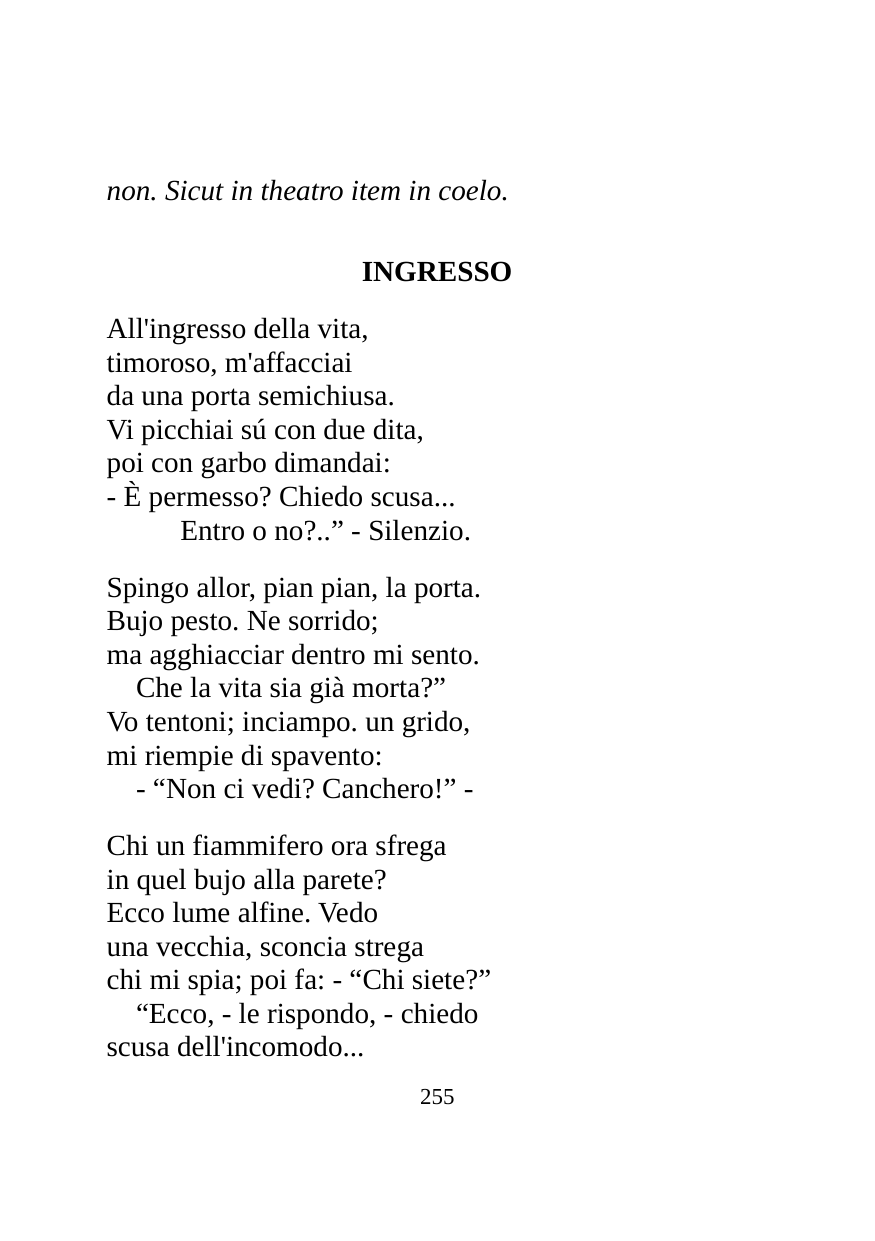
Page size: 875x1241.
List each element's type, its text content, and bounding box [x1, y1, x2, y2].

text Bujo pesto. Ne sorrido; [106, 603, 768, 637]
text poi con garbo dimandai: [106, 446, 768, 479]
text Vo tentoni; inciampo. un grido, [106, 704, 768, 738]
text in quel bujo alla parete? [106, 862, 768, 895]
text - È permesso? Chiedo scusa... [106, 479, 768, 513]
text chi mi spia; poi fa: - “Chi siete?” [106, 962, 768, 996]
text Spingo allor, pian pian, la porta. [106, 570, 768, 603]
text Che la vita sia già morta?” [136, 671, 768, 704]
text Chi un fiammifero ora sfrega [106, 828, 768, 862]
text ma agghiacciar dentro mi sento. [106, 637, 768, 671]
text una vecchia, sconcia strega [106, 929, 768, 962]
text “Ecco, - le rispondo, - chiedo [136, 996, 768, 1029]
text Vi picchiai sú con due dita, [106, 412, 768, 446]
text timoroso, m'affacciai [106, 345, 768, 378]
text da una porta semichiusa. [106, 378, 768, 412]
subtitle INGRESSO [106, 254, 768, 288]
text All'ingresso della vita, [106, 311, 768, 345]
text non. Sicut in theatro item in coelo. [106, 173, 768, 207]
text Ecco lume alfine. Vedo [106, 895, 768, 929]
text scusa dell'incomodo... [106, 1029, 768, 1063]
text mi riempie di spavento: [106, 738, 768, 771]
text - “Non ci vedi? Canchero!” - [136, 771, 768, 805]
text Entro o no?..” - Silenzio. [106, 513, 768, 546]
